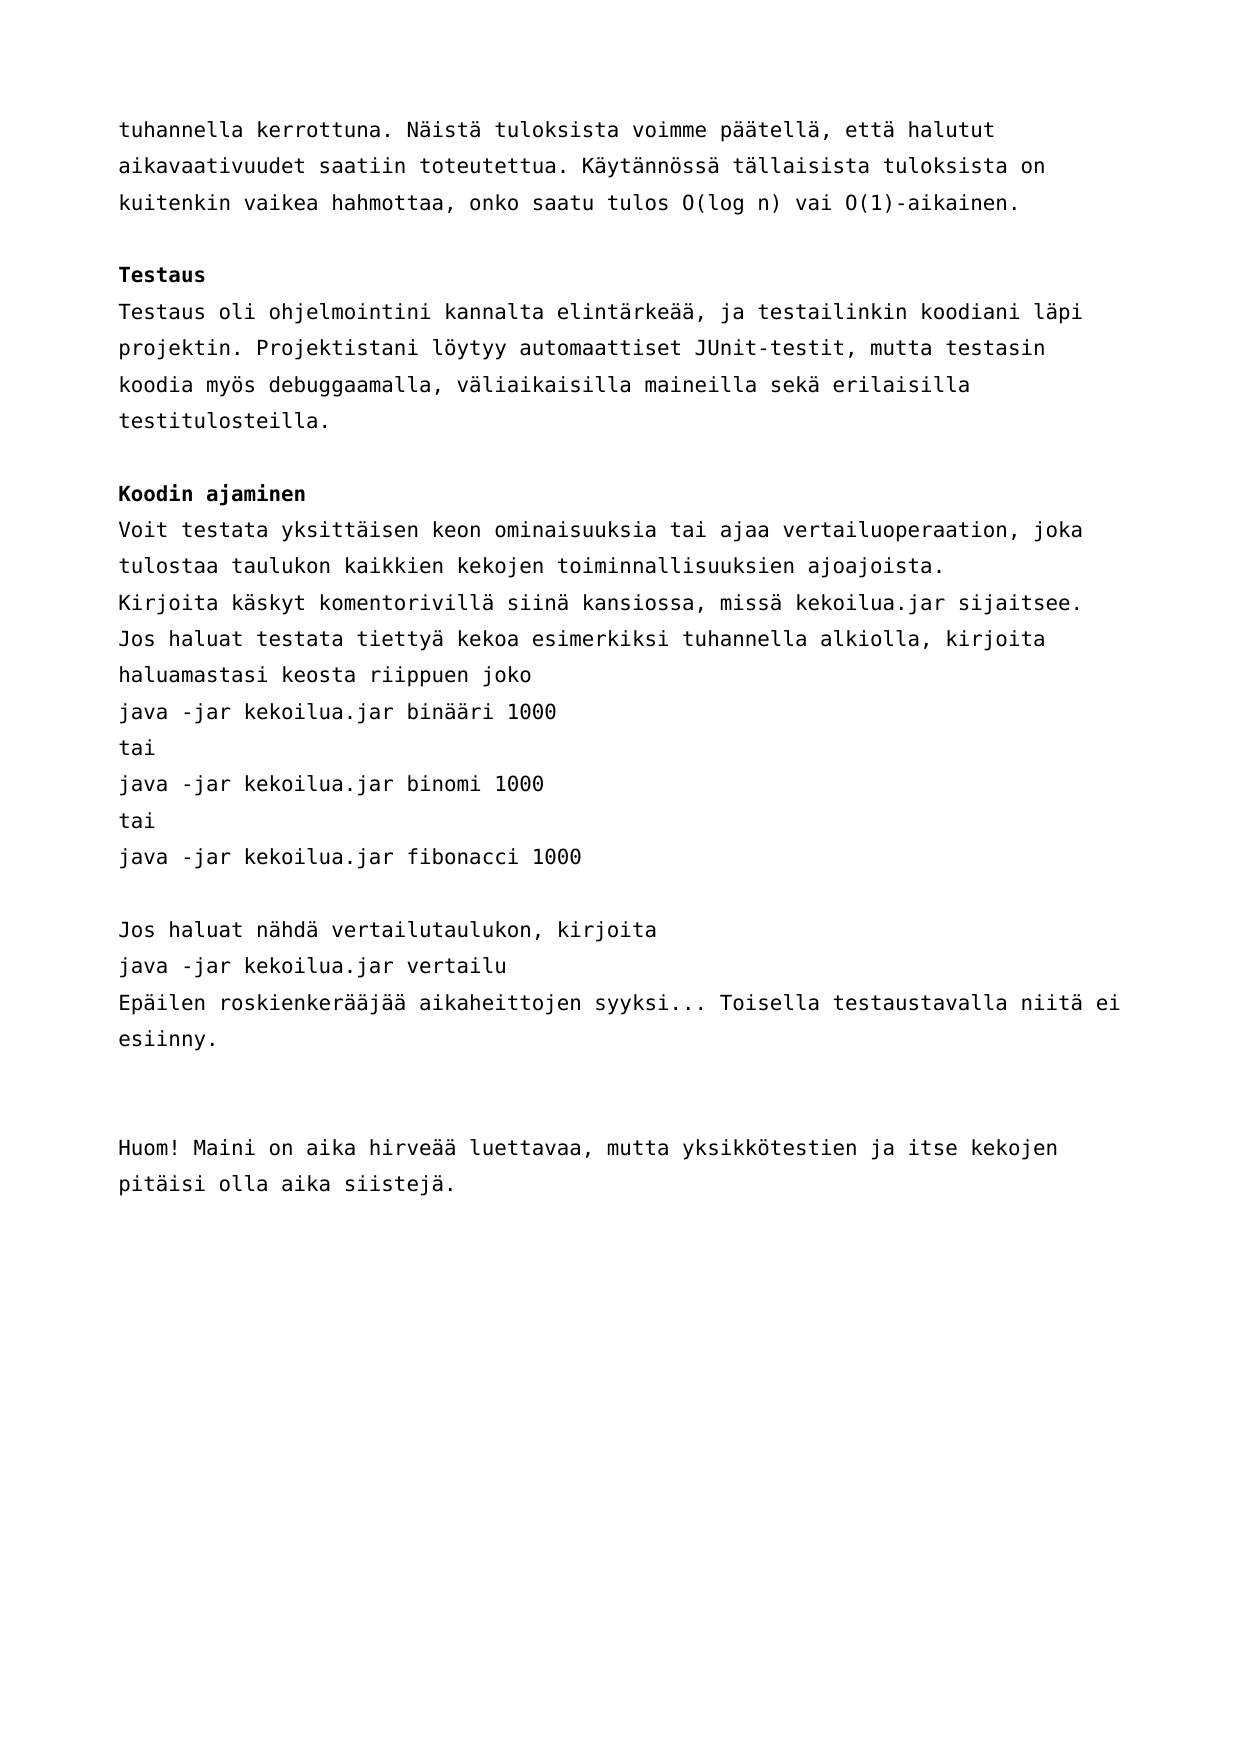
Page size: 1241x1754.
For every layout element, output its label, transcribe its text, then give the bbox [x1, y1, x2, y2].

text java -jar kekoilua.jar binomi 1000 [118, 772, 1122, 797]
text java -jar kekoilua.jar binääri 1000 [118, 700, 1122, 724]
text Jos haluat nähdä vertailutaulukon, kirjoita [118, 918, 1122, 942]
text Testaus oli ohjelmointini kannalta elintärkeää, ja testailinkin koodiani läpi projektin. Projektistani löytyy automaattiset JUnit-testit, mutta testasin koodia myös debuggaamalla, väliaikaisilla maineilla sekä erilaisilla testitulosteilla. [118, 300, 1122, 433]
text Koodin ajaminen [118, 482, 1122, 506]
text Testaus [118, 263, 1122, 288]
text tai [118, 736, 1122, 760]
text Jos haluat testata tiettyä kekoa esimerkiksi tuhannella alkiolla, kirjoita haluamastasi keosta riippuen joko [118, 627, 1122, 688]
text tuhannella kerrottuna. Näistä tuloksista voimme päätellä, että halutut aikavaativuudet saatiin toteutettua. Käytännössä tällaisista tuloksista on kuitenkin vaikea hahmottaa, onko saatu tulos O(log n) vai O(1)-aikainen. [118, 118, 1122, 215]
text Huom! Maini on aika hirveää luettavaa, mutta yksikkötestien ja itse kekojen pitäisi olla aika siistejä. [118, 1136, 1122, 1197]
text java -jar kekoilua.jar fibonacci 1000 [118, 845, 1122, 869]
text java -jar kekoilua.jar vertailu [118, 954, 1122, 978]
text tai [118, 809, 1122, 833]
text Epäilen roskienkerääjää aikaheittojen syyksi... Toisella testaustavalla niitä ei esiinny. [118, 991, 1122, 1051]
text Voit testata yksittäisen keon ominaisuuksia tai ajaa vertailuoperaation, joka tulostaa taulukon kaikkien kekojen toiminnallisuuksien ajoajoista. [118, 518, 1122, 579]
text Kirjoita käskyt komentorivillä siinä kansiossa, missä kekoilua.jar sijaitsee. [118, 591, 1122, 615]
